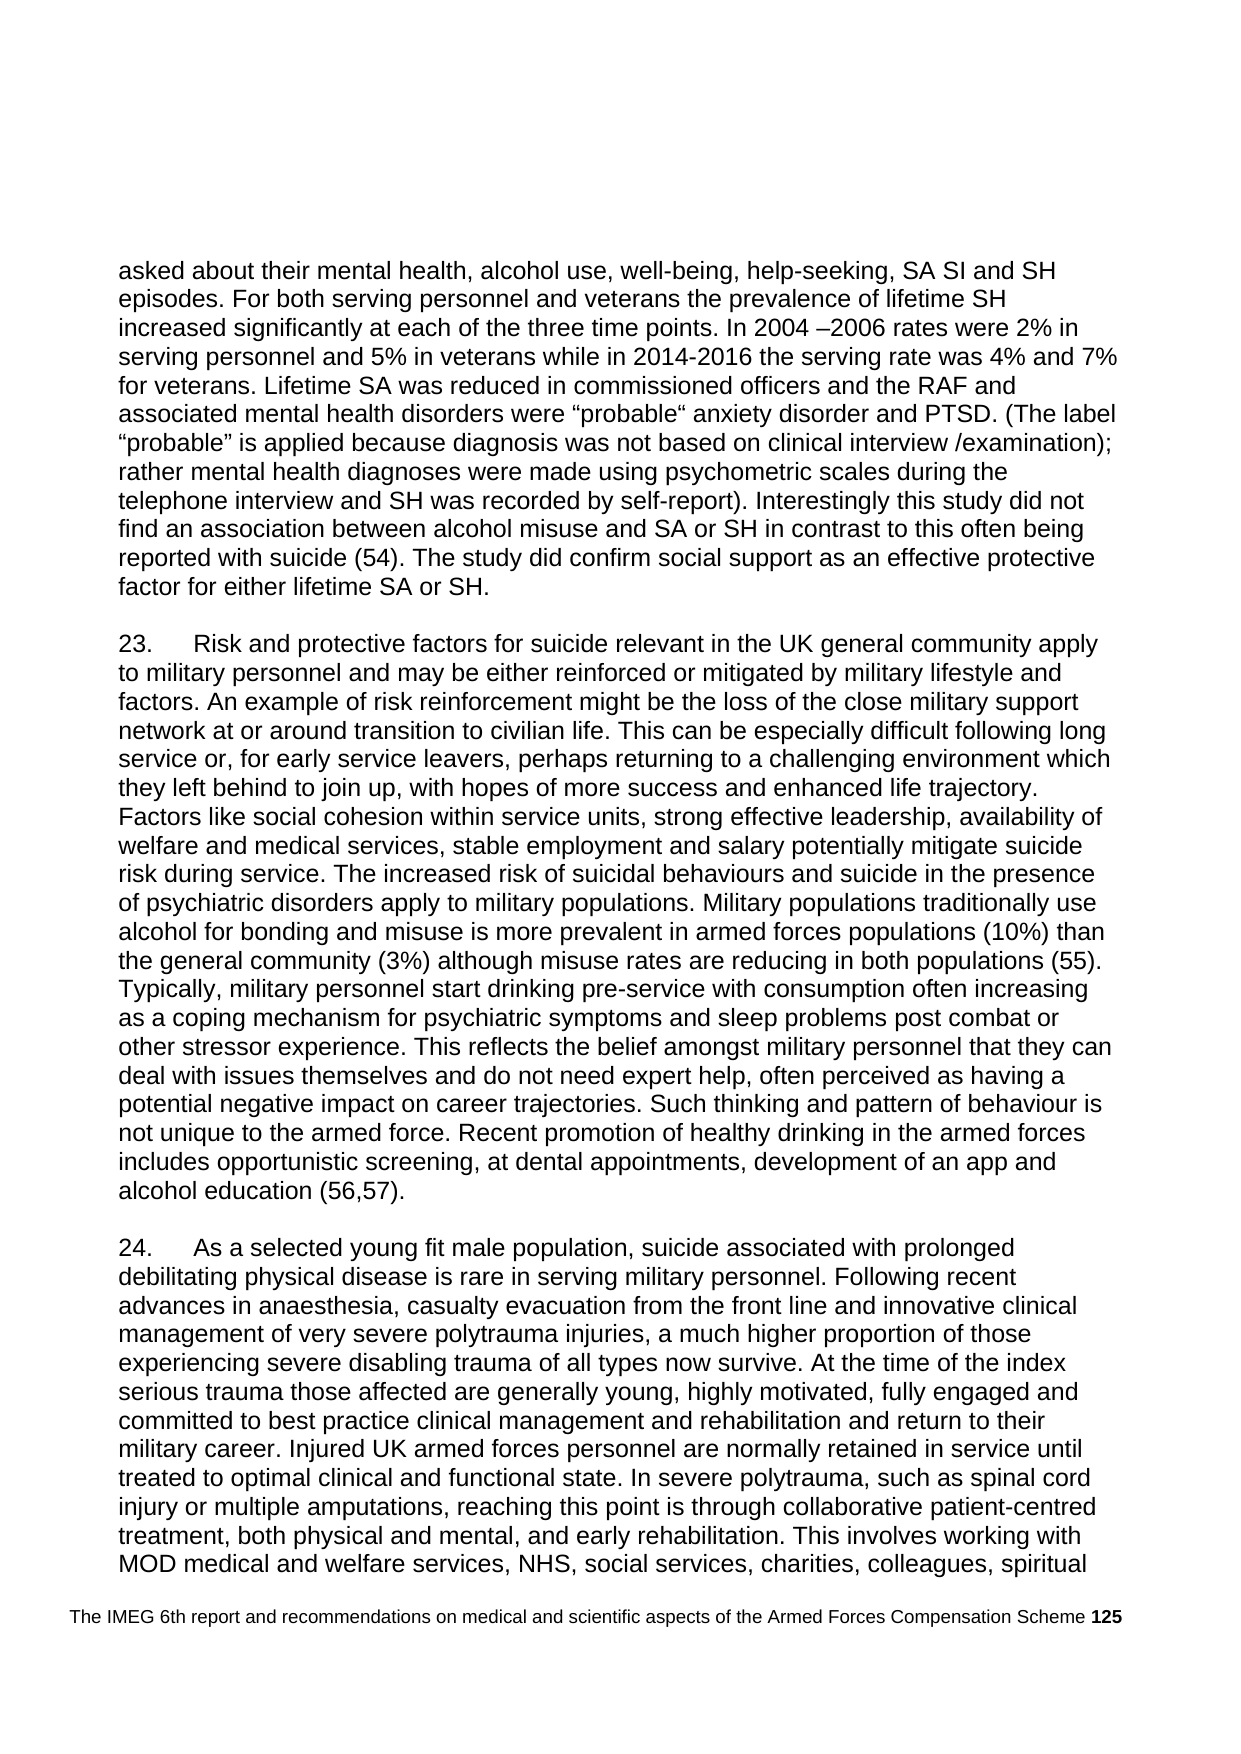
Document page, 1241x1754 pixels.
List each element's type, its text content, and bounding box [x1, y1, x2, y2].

list As a selected young fit male population, suicide associated with prolonged debilitating physical disease is rare in serving military personnel. Following recent advances in anaesthesia, casualty evacuation from the front line and innovative clinical management of very severe polytrauma injuries, a much higher proportion of those experiencing severe disabling trauma of all types now survive. At the time of the index serious trauma those affected are generally young, highly motivated, fully engaged and committed to best practice clinical management and rehabilitation and return to their military career. Injured UK armed forces personnel are normally retained in service until treated to optimal clinical and functional state. In severe polytrauma, such as spinal cord injury or multiple amputations, reaching this point is through collaborative patient-centred treatment, both physical and mental, and early rehabilitation. This involves working with MOD medical and welfare services, NHS, social services, charities, colleagues, spiritual [118, 1233, 1122, 1578]
list Risk and protective factors for suicide relevant in the UK general community apply to military personnel and may be either reinforced or mitigated by military lifestyle and factors. An example of risk reinforcement might be the loss of the close military support network at or around transition to civilian life. This can be especially difficult following long service or, for early service leavers, perhaps returning to a challenging environment which they left behind to join up, with hopes of more success and enhanced life trajectory. Factors like social cohesion within service units, strong effective leadership, availability of welfare and medical services, stable employment and salary potentially mitigate suicide risk during service. The increased risk of suicidal behaviours and suicide in the presence of psychiatric disorders apply to military populations. Military populations traditionally use alcohol for bonding and misuse is more prevalent in armed forces populations (10%) than the general community (3%) although misuse rates are reducing in both populations (55). Typically, military personnel start drinking pre-service with consumption often increasing as a coping mechanism for psychiatric symptoms and sleep problems post combat or other stressor experience. This reflects the belief amongst military personnel that they can deal with issues themselves and do not need expert help, often perceived as having a potential negative impact on career trajectories. Such thinking and pattern of behaviour is not unique to the armed force. Recent promotion of healthy drinking in the armed forces includes opportunistic screening, at dental appointments, development of an app and alcohol education (56,57). [118, 629, 1122, 1204]
list asked about their mental health, alcohol use, well-being, help-seeking, SA SI and SH episodes. For both serving personnel and veterans the prevalence of lifetime SH increased significantly at each of the three time points. In 2004 –2006 rates were 2% in serving personnel and 5% in veterans while in 2014-2016 the serving rate was 4% and 7% for veterans. Lifetime SA was reduced in commissioned officers and the RAF and associated mental health disorders were “probable“ anxiety disorder and PTSD. (The label “probable” is applied because diagnosis was not based on clinical interview /examination); rather mental health diagnoses were made using psychometric scales during the telephone interview and SH was recorded by self-report). Interestingly this study did not find an association between alcohol misuse and SA or SH in contrast to this often being reported with suicide (54). The study did confirm social support as an effective protective factor for either lifetime SA or SH. [118, 256, 1122, 601]
